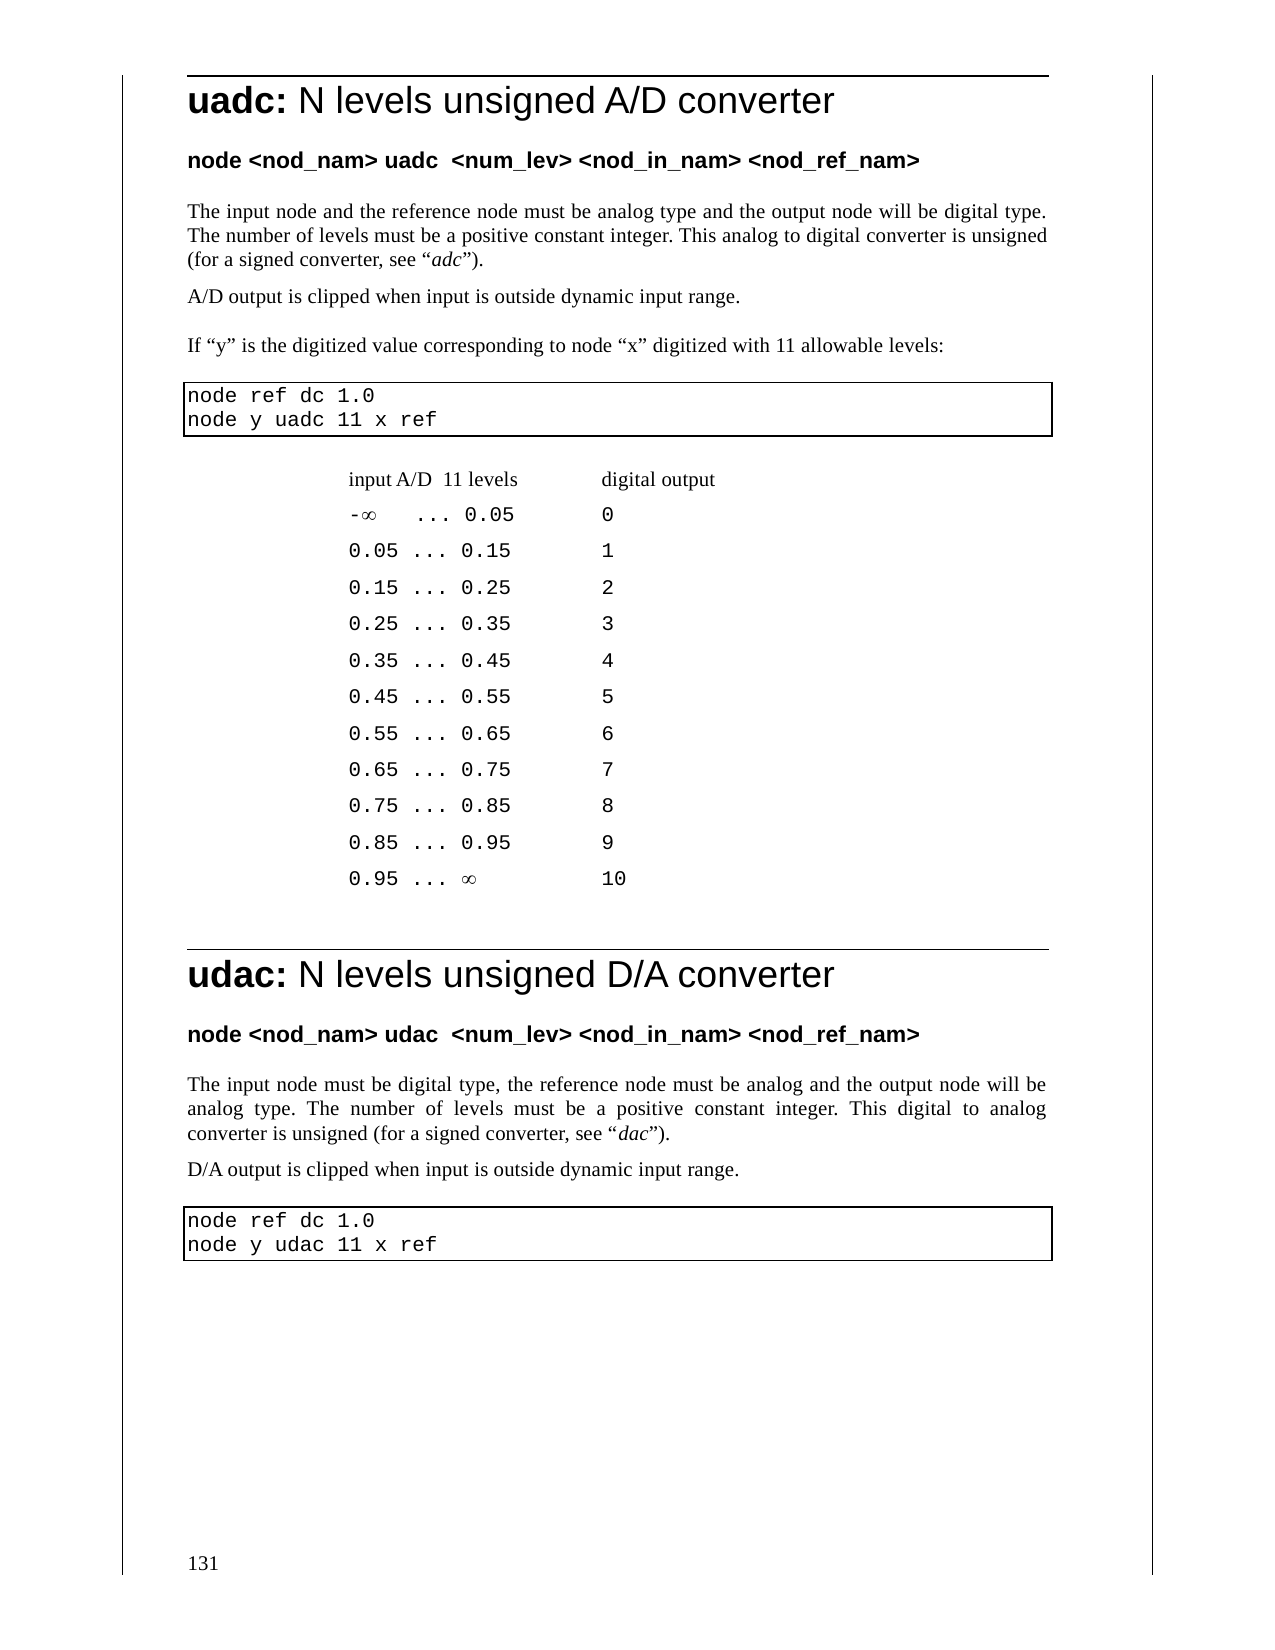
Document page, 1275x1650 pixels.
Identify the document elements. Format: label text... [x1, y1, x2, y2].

table_cell 0.55 ... 0.65 [338, 716, 591, 753]
table_cell 2 [591, 570, 837, 607]
table_cell 8 [591, 789, 837, 826]
table_cell 0.65 ... 0.75 [338, 753, 591, 789]
table_cell 3 [591, 607, 837, 643]
subtitle uadc: N levels unsigned A/D converter [187, 77, 1049, 122]
table_cell 0.75 ... 0.85 [338, 789, 591, 826]
table_cell 4 [591, 643, 837, 680]
table_cell 0.15 ... 0.25 [338, 570, 591, 607]
table_cell 10 [591, 862, 837, 898]
table_header input A/D 11 levels [338, 461, 591, 497]
text If “y” is the digitized value corresponding to node “x” digitized with 11 allowable levels: [187, 332, 1049, 357]
table_cell 0.25 ... 0.35 [338, 607, 591, 643]
table_cell 6 [591, 716, 837, 753]
table_cell 7 [591, 753, 837, 789]
table_cell 9 [591, 826, 837, 862]
text The input node must be digital type, the reference node must be analog and the output node will be analog type. The number of levels must be a positive constant integer. This digital to analog converter is unsigned (for a signed converter, see “dac”). [187, 1072, 1049, 1144]
table_cell 0.35 ... 0.45 [338, 643, 591, 680]
table_cell 0 [591, 498, 837, 534]
table_cell - ... 0.05 [338, 498, 591, 534]
table_cell 0.85 ... 0.95 [338, 826, 591, 862]
table_header digital output [591, 461, 837, 497]
table_cell 0.45 ... 0.55 [338, 680, 591, 716]
table_cell 1 [591, 534, 837, 570]
text node <nod_nam> udac <num_lev> <nod_in_nam> <nod_ref_nam> [187, 1020, 1049, 1047]
subtitle udac: N levels unsigned D/A converter [187, 950, 1049, 995]
text node ref dc 1.0 node y uadc 11 x ref [185, 383, 1051, 435]
table_cell 0.95 ...  [338, 862, 591, 898]
table_cell 0.05 ... 0.15 [338, 534, 591, 570]
text The input node and the reference node must be analog type and the output node will be digital type. The number of levels must be a positive constant integer. This analog to digital converter is unsigned (for a signed converter, see “adc”). [187, 199, 1049, 271]
table_cell 5 [591, 680, 837, 716]
text A/D output is clipped when input is outside dynamic input range. [187, 283, 1049, 307]
text node ref dc 1.0 node y udac 11 x ref [185, 1208, 1051, 1260]
text D/A output is clipped when input is outside dynamic input range. [187, 1157, 1049, 1181]
text node <nod_nam> uadc <num_lev> <nod_in_nam> <nod_ref_nam> [187, 147, 1049, 174]
